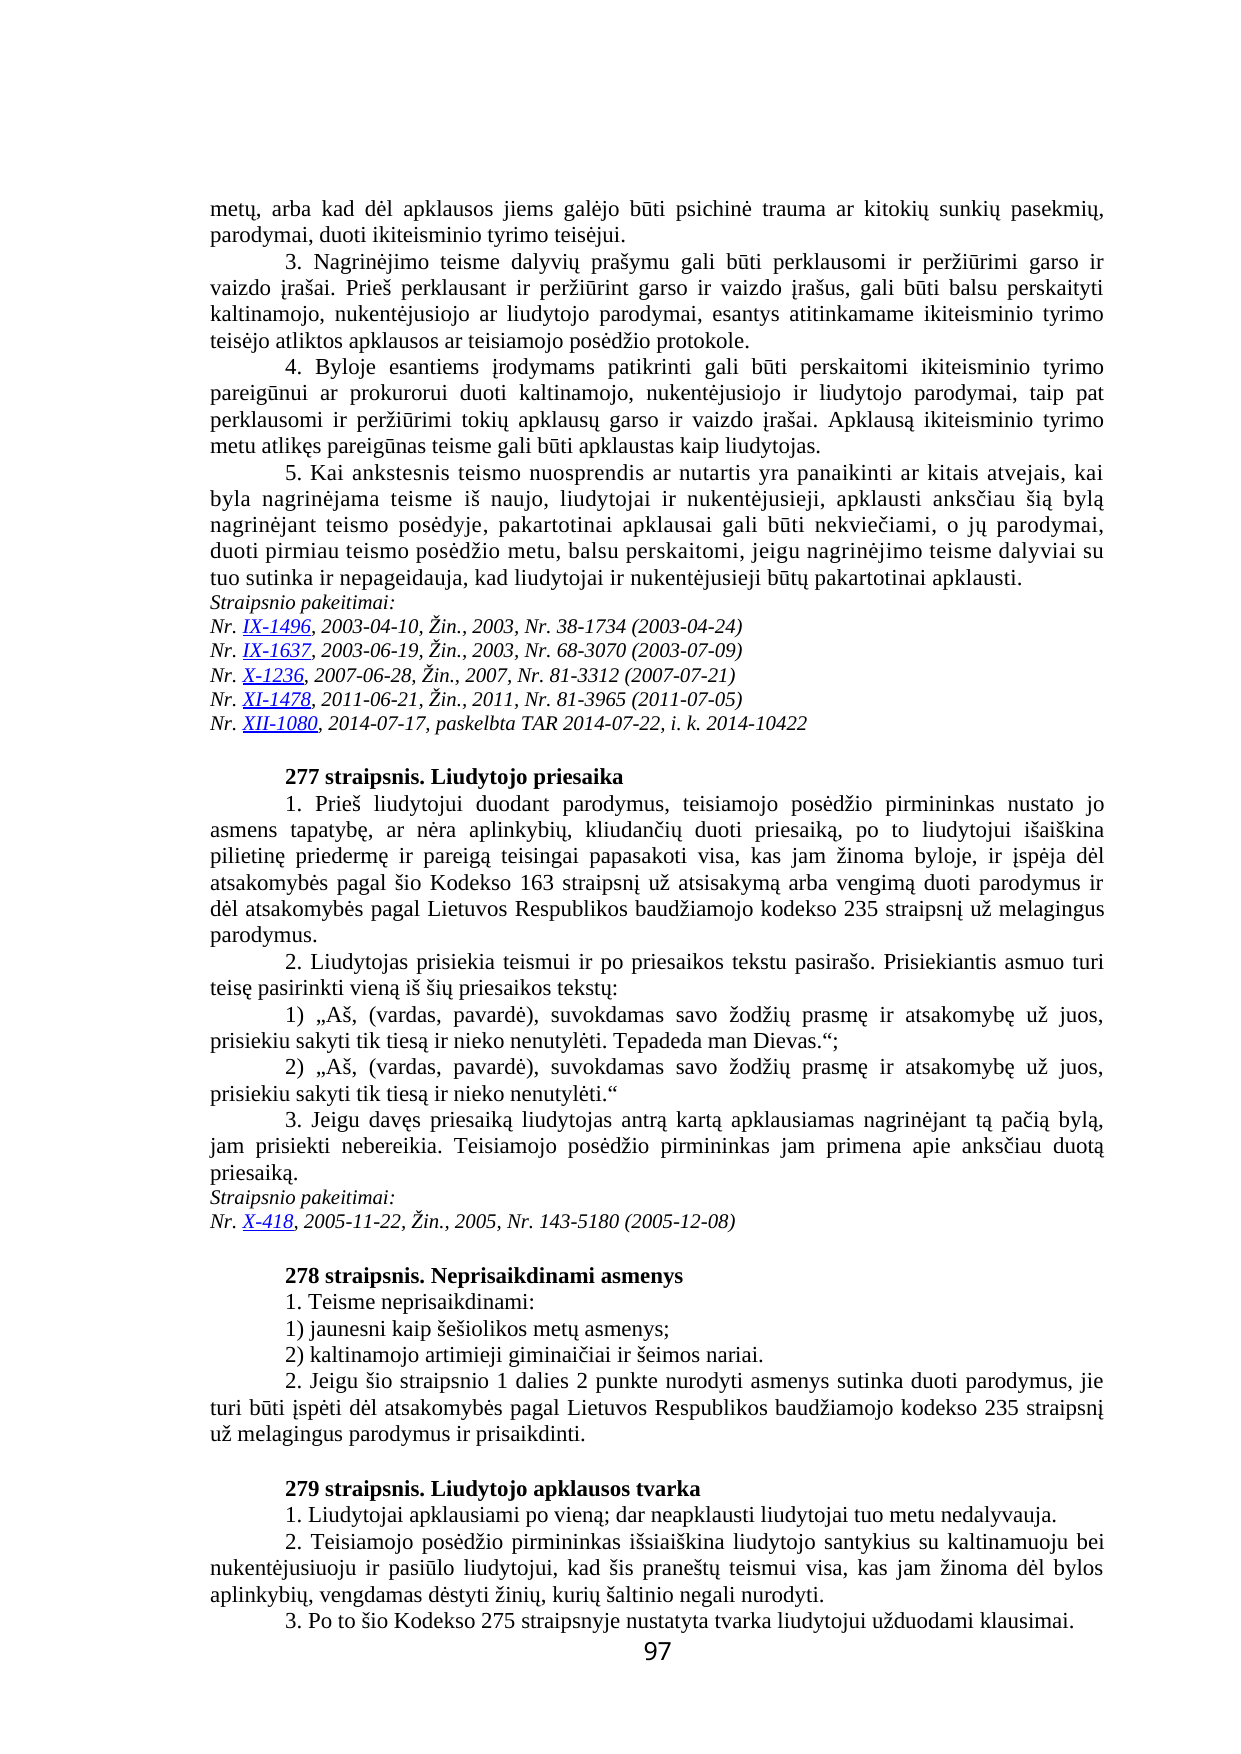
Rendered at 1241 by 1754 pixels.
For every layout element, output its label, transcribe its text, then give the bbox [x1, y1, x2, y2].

text 3. Po to šio Kodekso 275 straipsnyje nustatyta tvarka liudytojui užduodami klausimai. [210, 1607, 1106, 1633]
text 3. Jeigu davęs priesaiką liudytojas antrą kartą apklausiamas nagrinėjant tą pačią bylą, jam prisiekti nebereikia. Teisiamojo posėdžio pirmininkas jam primena apie anksčiau duotą priesaiką. [210, 1106, 1106, 1185]
text 1) jaunesni kaip šešiolikos metų asmenys; [210, 1315, 1106, 1341]
text 1. Teisme neprisaikdinami: [210, 1288, 1106, 1315]
text 4. Byloje esantiems įrodymams patikrinti gali būti perskaitomi ikiteisminio tyrimo pareigūnui ar prokurorui duoti kaltinamojo, nukentėjusiojo ir liudytojo parodymai, taip pat perklausomi ir peržiūrimi tokių apklausų garso ir vaizdo įrašai. Apklausą ikiteisminio tyrimo metu atlikęs pareigūnas teisme gali būti apklaustas kaip liudytojas. [210, 353, 1106, 458]
text 1) „Aš, (vardas, pavardė), suvokdamas savo žodžių prasmę ir atsakomybę už juos, prisiekiu sakyti tik tiesą ir nieko nenutylėti. Tepadeda man Dievas.“; [210, 1001, 1106, 1053]
text 1. Prieš liudytojui duodant parodymus, teisiamojo posėdžio pirmininkas nustato jo asmens tapatybę, ar nėra aplinkybių, kliudančių duoti priesaiką, po to liudytojui išaiškina pilietinę priedermę ir pareigą teisingai papasakoti visa, kas jam žinoma byloje, ir įspėja dėl atsakomybės pagal šio Kodekso 163 straipsnį už atsisakymą arba vengimą duoti parodymus ir dėl atsakomybės pagal Lietuvos Respublikos baudžiamojo kodekso 235 straipsnį už melagingus parodymus. [210, 790, 1106, 948]
text 2. Liudytojas prisiekia teismui ir po priesaikos tekstu pasirašo. Prisiekiantis asmuo turi teisę pasirinkti vieną iš šių priesaikos tekstų: [210, 948, 1106, 1001]
text 2. Teisiamojo posėdžio pirmininkas išsiaiškina liudytojo santykius su kaltinamuoju bei nukentėjusiuoju ir pasiūlo liudytojui, kad šis praneštų teismui visa, kas jam žinoma dėl bylos aplinkybių, vengdamas dėstyti žinių, kurių šaltinio negali nurodyti. [210, 1528, 1106, 1607]
text 3. Nagrinėjimo teisme dalyvių prašymu gali būti perklausomi ir peržiūrimi garso ir vaizdo įrašai. Prieš perklausant ir peržiūrint garso ir vaizdo įrašus, gali būti balsu perskaityti kaltinamojo, nukentėjusiojo ar liudytojo parodymai, esantys atitinkamame ikiteisminio tyrimo teisėjo atliktos apklausos ar teisiamojo posėdžio protokole. [210, 248, 1106, 353]
text 1. Liudytojai apklausiami po vieną; dar neapklausti liudytojai tuo metu nedalyvauja. [210, 1502, 1106, 1528]
text Nr. XII-1080, 2014-07-17, paskelbta TAR 2014-07-22, i. k. 2014-10422 [210, 711, 1106, 735]
text Nr. X-418, 2005-11-22, Žin., 2005, Nr. 143-5180 (2005-12-08) [210, 1209, 1106, 1233]
text Straipsnio pakeitimai: [210, 590, 1106, 614]
text 277 straipsnis. Liudytojo priesaika [210, 763, 1106, 790]
text Nr. IX-1496, 2003-04-10, Žin., 2003, Nr. 38-1734 (2003-04-24) [210, 614, 1106, 638]
text metų, arba kad dėl apklausos jiems galėjo būti psichinė trauma ar kitokių sunkių pasekmių, parodymai, duoti ikiteisminio tyrimo teisėjui. [210, 195, 1106, 248]
text 278 straipsnis. Neprisaikdinami asmenys [210, 1262, 1106, 1288]
text 5. Kai ankstesnis teismo nuosprendis ar nutartis yra panaikinti ar kitais atvejais, kai byla nagrinėjama teisme iš naujo, liudytojai ir nukentėjusieji, apklausti anksčiau šią bylą nagrinėjant teismo posėdyje, pakartotinai apklausai gali būti nekviečiami, o jų parodymai, duoti pirmiau teismo posėdžio metu, balsu perskaitomi, jeigu nagrinėjimo teisme dalyviai su tuo sutinka ir nepageidauja, kad liudytojai ir nukentėjusieji būtų pakartotinai apklausti. [210, 458, 1106, 590]
text Nr. X-1236, 2007-06-28, Žin., 2007, Nr. 81-3312 (2007-07-21) [210, 662, 1106, 687]
text Straipsnio pakeitimai: [210, 1185, 1106, 1209]
text Nr. IX-1637, 2003-06-19, Žin., 2003, Nr. 68-3070 (2003-07-09) [210, 638, 1106, 662]
text Nr. XI-1478, 2011-06-21, Žin., 2011, Nr. 81-3965 (2011-07-05) [210, 687, 1106, 711]
text 2) „Aš, (vardas, pavardė), suvokdamas savo žodžių prasmę ir atsakomybę už juos, prisiekiu sakyti tik tiesą ir nieko nenutylėti.“ [210, 1053, 1106, 1106]
text 2) kaltinamojo artimieji giminaičiai ir šeimos nariai. [210, 1341, 1106, 1367]
text 2. Jeigu šio straipsnio 1 dalies 2 punkte nurodyti asmenys sutinka duoti parodymus, jie turi būti įspėti dėl atsakomybės pagal Lietuvos Respublikos baudžiamojo kodekso 235 straipsnį už melagingus parodymus ir prisaikdinti. [210, 1367, 1106, 1446]
text 279 straipsnis. Liudytojo apklausos tvarka [210, 1475, 1106, 1502]
